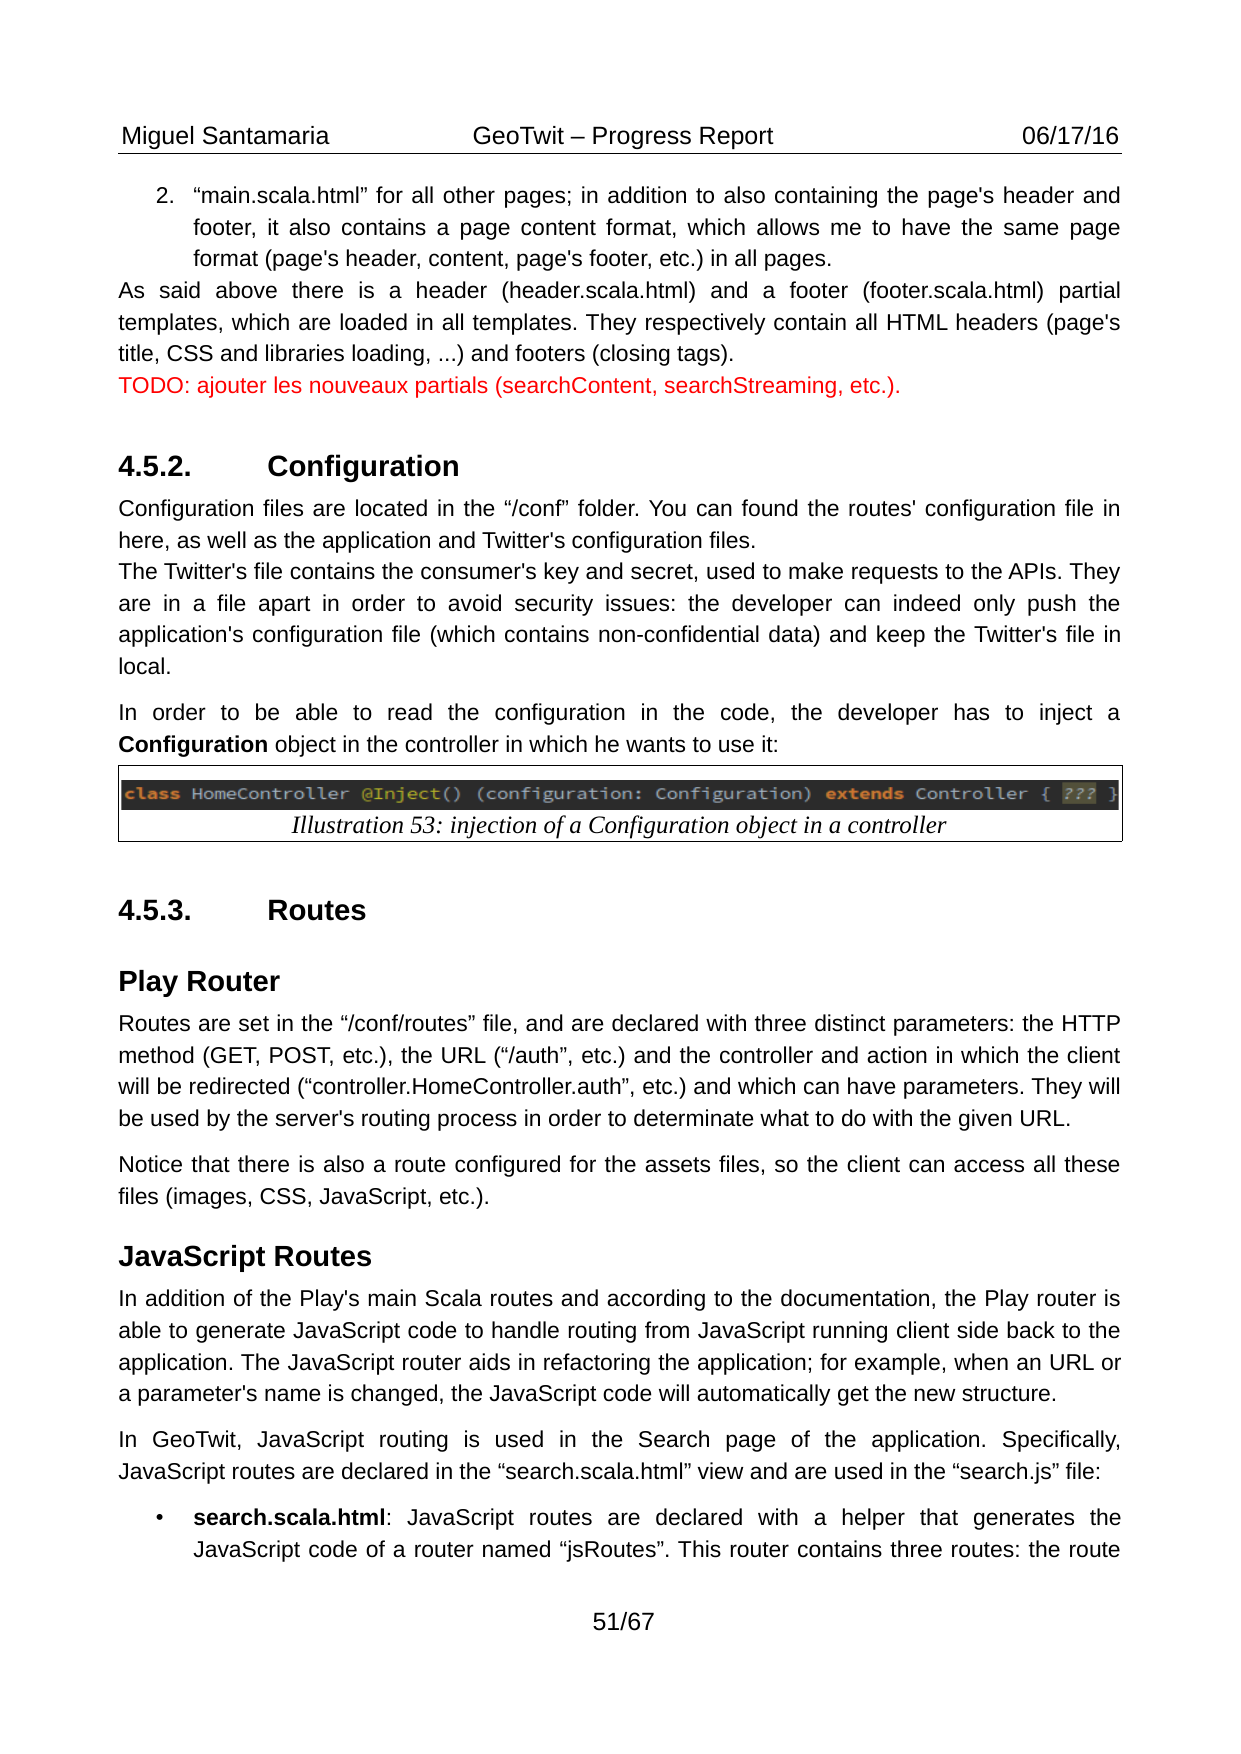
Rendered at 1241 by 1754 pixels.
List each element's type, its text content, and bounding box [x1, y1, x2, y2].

text In addition of the Play's main Scala routes and according to the documentation, the Play router is able to generate JavaScript code to handle routing from JavaScript running client side back to the application. The JavaScript router aids in refactoring the application; for example, when an URL or a parameter's name is changed, the JavaScript code will automatically get the new structure. [118, 1285, 1122, 1406]
text Illustration 53: injection of a Configuration object in a controller [121, 810, 1119, 838]
subtitle Configuration [118, 449, 1122, 483]
text TODO: ajouter les nouveaux partials (searchContent, searchStreaming, etc.). [118, 372, 1122, 398]
text The Twitter's file contains the consumer's key and secret, used to make requests to the APIs. They are in a file apart in order to avoid security issues: the developer can indeed only push the application's configuration file (which contains non-confidential data) and keep the Twitter's file in local. [118, 558, 1122, 679]
text In GeoTwit, JavaScript routing is used in the Search page of the application. Specifically, JavaScript routes are declared in the “search.scala.html” view and are used in the “search.js” file: [118, 1426, 1122, 1484]
subtitle JavaScript Routes [118, 1239, 1122, 1273]
subtitle Play Router [118, 964, 1122, 998]
text Configuration files are located in the “/conf” folder. You can found the routes' configuration file in here, as well as the application and Twitter's configuration files. [118, 495, 1122, 553]
text Notice that there is also a route configured for the assets files, so the client can access all these files (images, CSS, JavaScript, etc.). [118, 1151, 1122, 1209]
text As said above there is a header (header.scala.html) and a footer (footer.scala.html) partial templates, which are loaded in all templates. They respectively contain all HTML headers (page's title, CSS and libraries loading, ...) and footers (closing tags). [118, 277, 1122, 366]
list search.scala.html: JavaScript routes are declared with a helper that generates the JavaScript code of a router named “jsRoutes”. This router contains three routes: the route [156, 1504, 1122, 1562]
text In order to be able to read the configuration in the code, the developer has to inject a Configuration object in the controller in which he wants to use it: [118, 699, 1122, 757]
list “main.scala.html” for all other pages; in addition to also containing the page's header and footer, it also contains a page content format, which allows me to have the same page format (page's header, content, page's footer, etc.) in all pages. [156, 182, 1122, 272]
subtitle Routes [118, 893, 1122, 927]
picture [121, 780, 1119, 810]
text Routes are set in the “/conf/routes” file, and are declared with three distinct parameters: the HTTP method (GET, POST, etc.), the URL (“/auth”, etc.) and the controller and action in which the client will be redirected (“controller.HomeController.auth”, etc.) and which can have parameters. They will be used by the server's routing process in order to determinate what to do with the given URL. [118, 1010, 1122, 1131]
